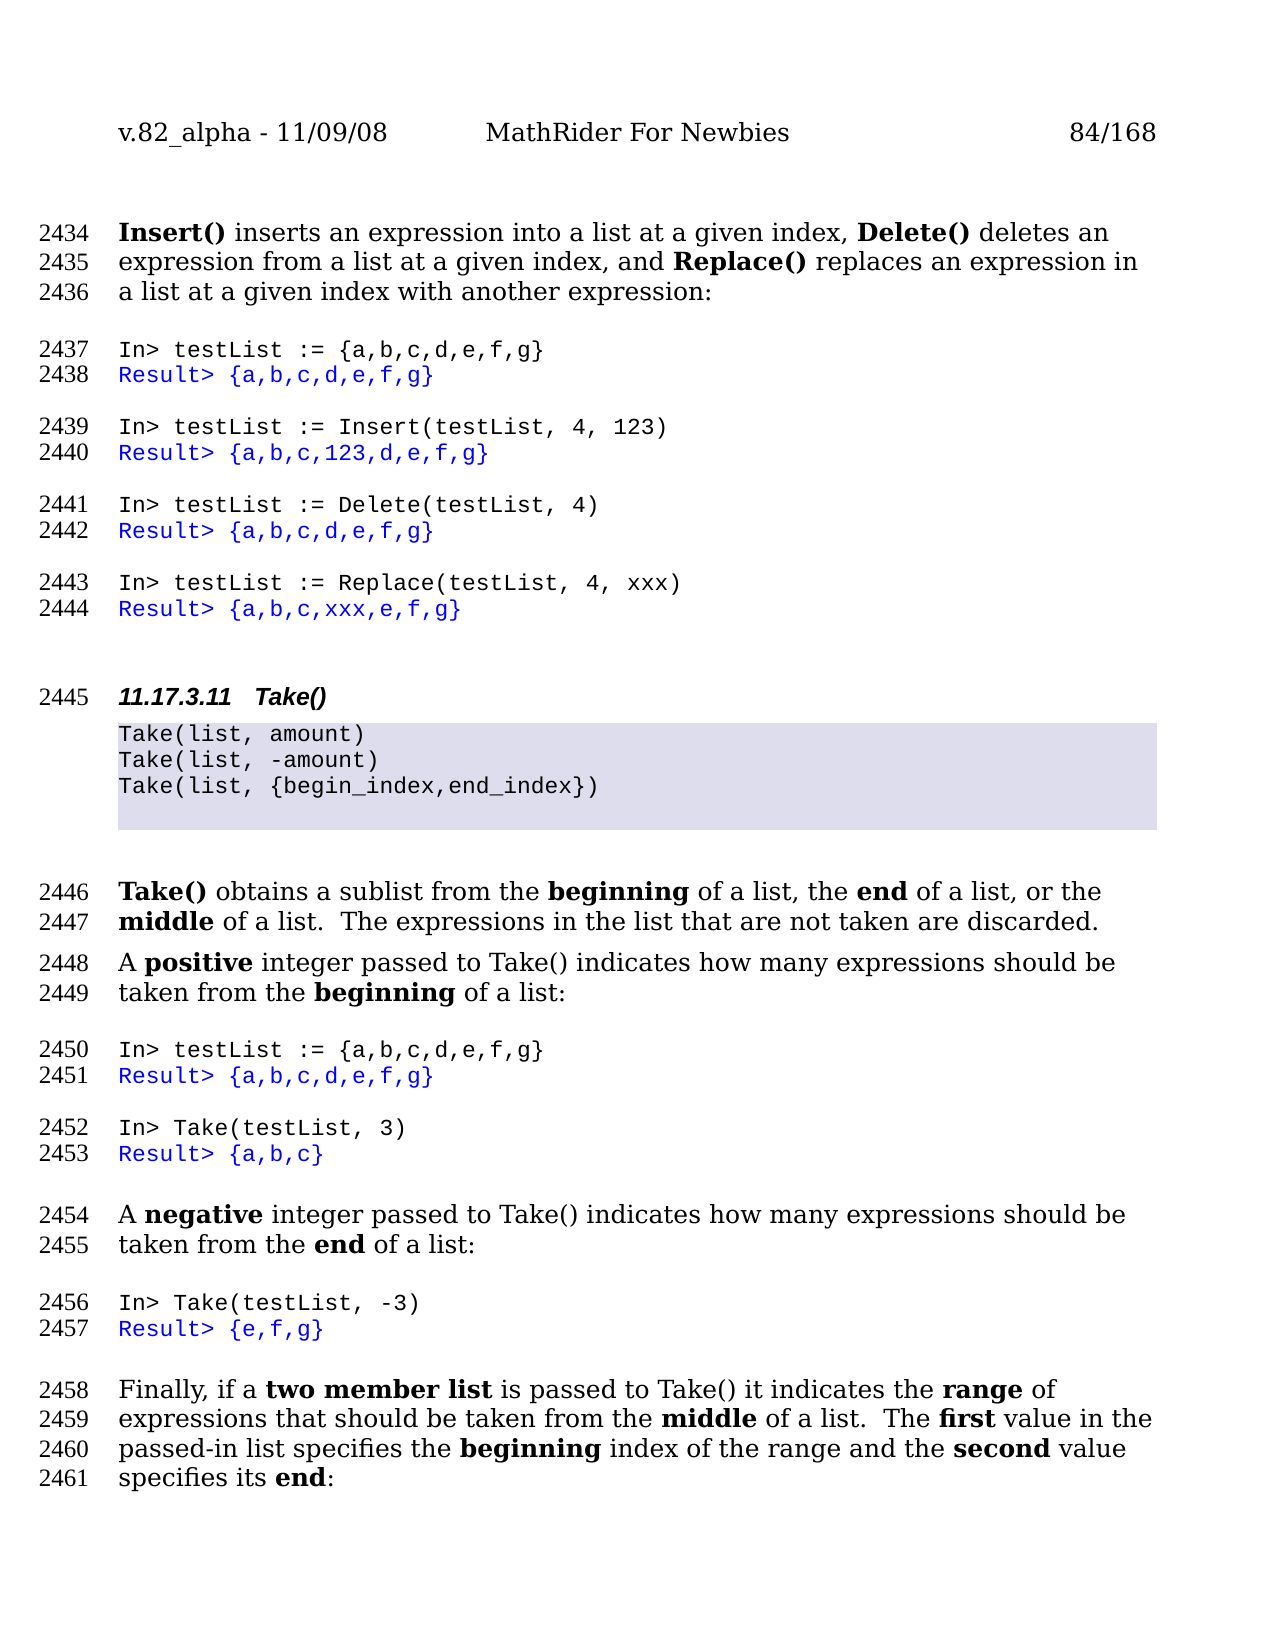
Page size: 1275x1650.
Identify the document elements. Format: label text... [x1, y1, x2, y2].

text In> testList := {a,b,c,d,e,f,g} [118, 1039, 1157, 1065]
table_header Take(list, amount) Take(list, -amount) Take(list, {begin_index,end_index}) [118, 723, 1157, 830]
text Result> {a,b,c,d,e,f,g} [118, 519, 1157, 545]
text A negative integer passed to Take() indicates how many expressions should be taken from the end of a list: [118, 1201, 1157, 1259]
text Take() obtains a sublist from the beginning of a list, the end of a list, or the middle of a list. The expressions in the list that are not taken are discarded. [118, 877, 1157, 936]
text Result> {a,b,c,123,d,e,f,g} [118, 442, 1157, 468]
text In> testList := Delete(testList, 4) [118, 493, 1157, 519]
text A positive integer passed to Take() indicates how many expressions should be taken from the beginning of a list: [118, 948, 1157, 1007]
text Insert() inserts an expression into a list at a given index, Delete() deletes an expression from a list at a given index, and Replace() replaces an expression in a list at a given index with another expression: [118, 218, 1157, 306]
text In> testList := {a,b,c,d,e,f,g} [118, 338, 1157, 364]
text Finally, if a two member list is passed to Take() it indicates the range of expressions that should be taken from the middle of a list. The first value in the passed-in list specifies the beginning index of the range and the second value specifies its end: [118, 1375, 1157, 1493]
text Result> {e,f,g} [118, 1317, 1157, 1343]
text In> Take(testList, 3) [118, 1117, 1157, 1143]
text Result> {a,b,c} [118, 1143, 1157, 1168]
text Result> {a,b,c,d,e,f,g} [118, 364, 1157, 390]
subtitle Take() [118, 682, 1157, 711]
text In> Take(testList, -3) [118, 1291, 1157, 1317]
text Result> {a,b,c,d,e,f,g} [118, 1065, 1157, 1091]
text Result> {a,b,c,xxx,e,f,g} [118, 597, 1157, 623]
text In> testList := Insert(testList, 4, 123) [118, 416, 1157, 442]
text In> testList := Replace(testList, 4, xxx) [118, 571, 1157, 597]
